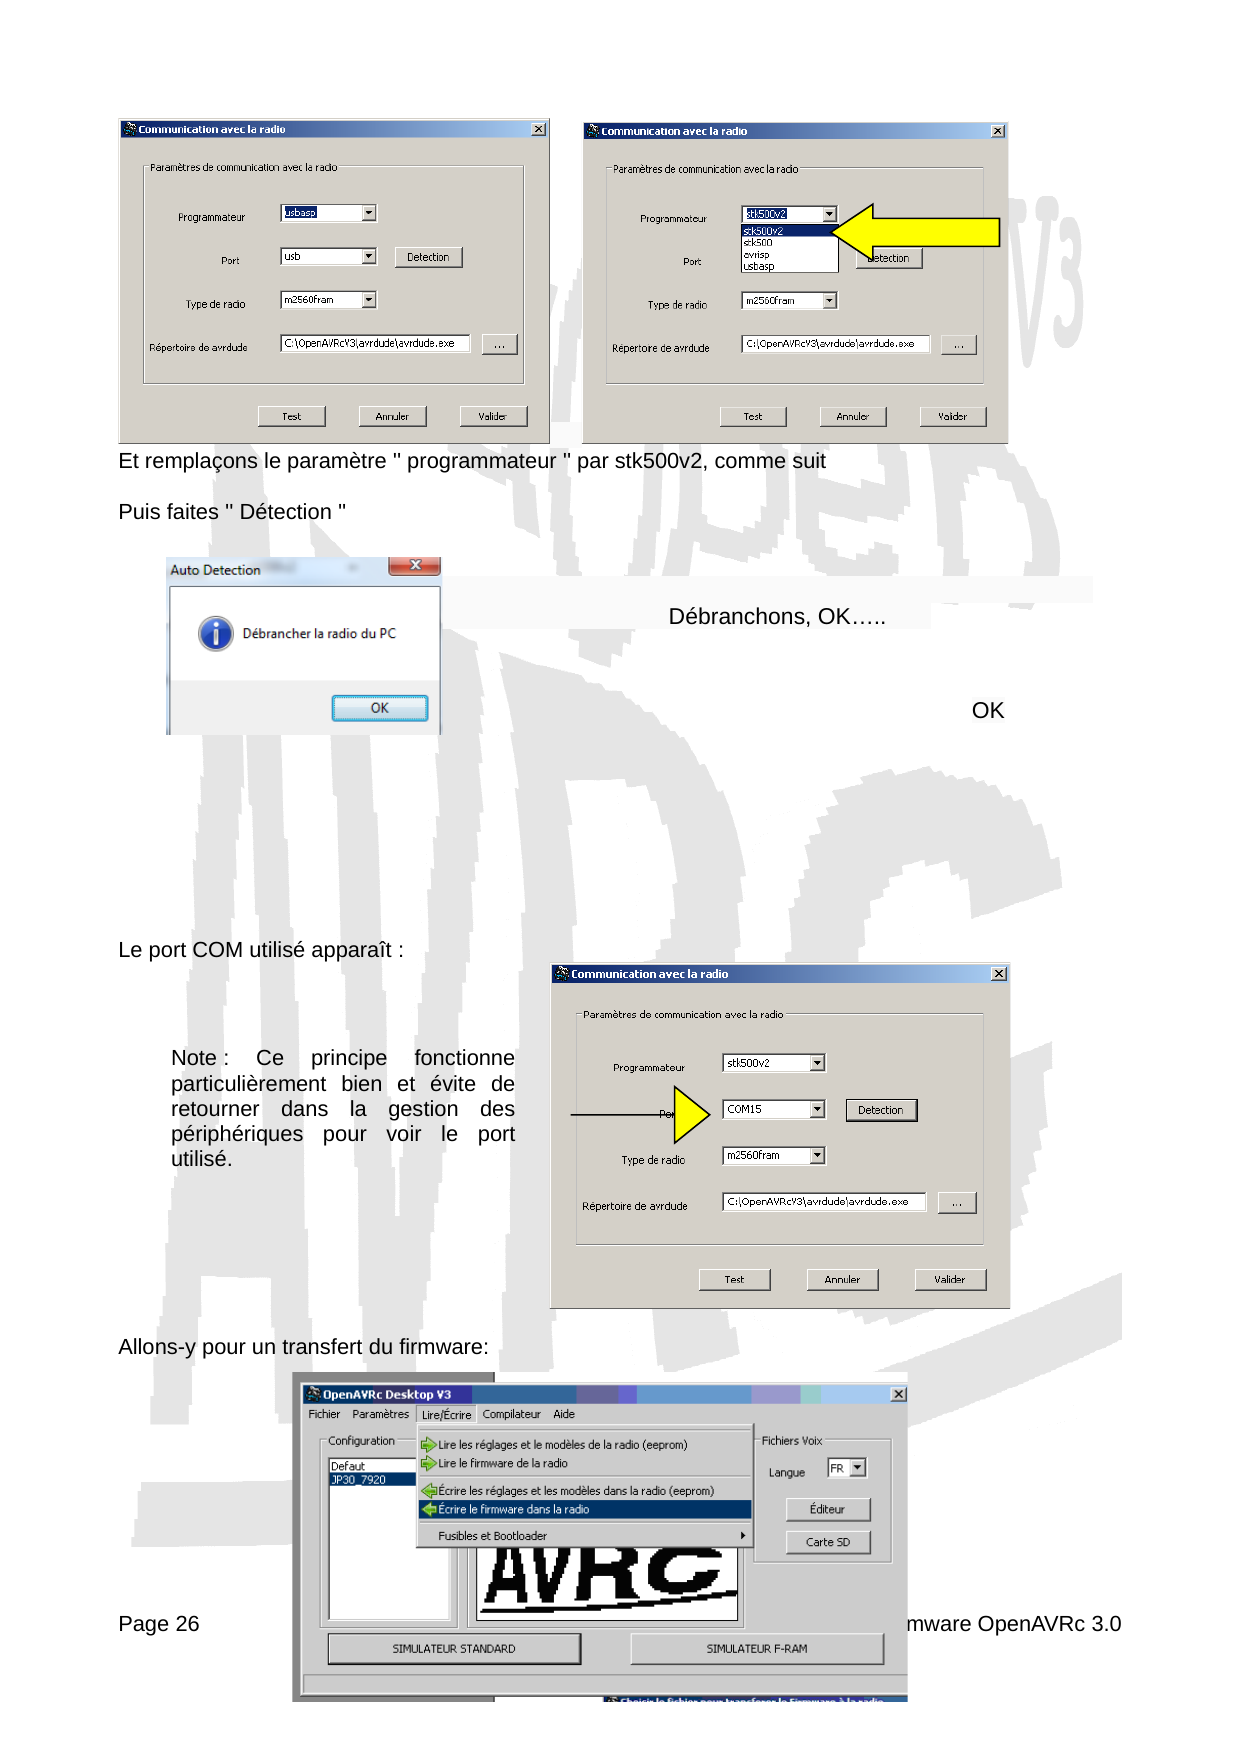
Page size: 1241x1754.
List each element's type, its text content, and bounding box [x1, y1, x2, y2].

picture [166, 557, 443, 735]
picture [581, 121, 1009, 444]
text Allons-y pour un transfert du firmware: [118, 1334, 1122, 1359]
text [972, 723, 1043, 733]
text Note : Ce principe fonctionne particulièrement bien et évite de retourner dans la gestion des périphériques pour voir le port utilisé. [171, 1045, 516, 1171]
text Et remplaçons le paramètre '' programmateur '' par stk500v2, comme suit [118, 448, 1122, 473]
picture [549, 962, 1011, 1309]
text [118, 576, 166, 629]
text Débranchons, OK….. [443, 576, 1122, 629]
text Le port COM utilisé apparaît : [118, 937, 1122, 963]
text OK [972, 697, 1043, 723]
text Puis faites '' Détection '' [118, 498, 1122, 524]
picture [118, 118, 550, 444]
